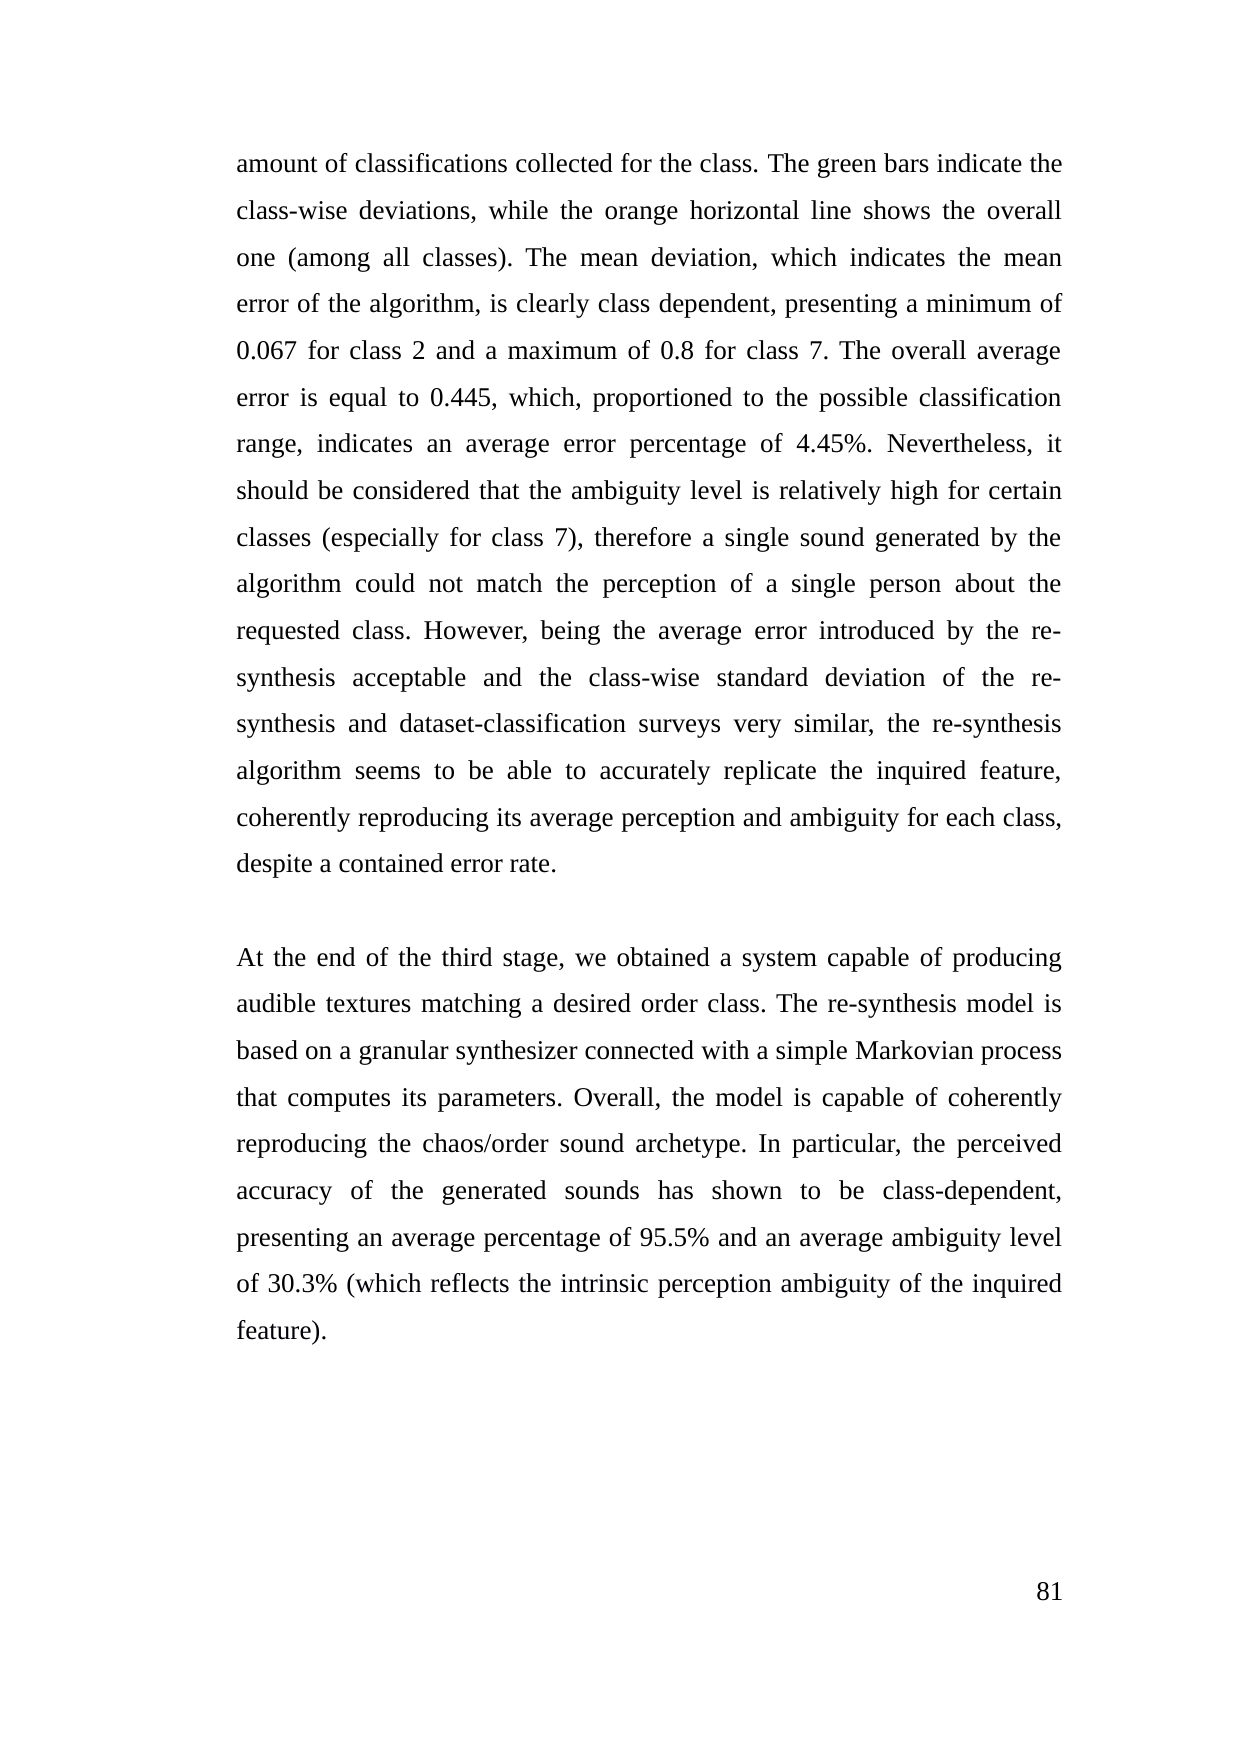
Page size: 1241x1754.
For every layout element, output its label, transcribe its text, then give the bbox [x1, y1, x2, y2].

text At the end of the third stage, we obtained a system capable of producing audible textures matching a desired order class. The re-synthesis model is based on a granular synthesizer connected with a simple Markovian process that computes its parameters. Overall, the model is capable of coherently reproducing the chaos/order sound archetype. In particular, the perceived accuracy of the generated sounds has shown to be class-dependent, presenting an average percentage of 95.5% and an average ambiguity level of 30.3% (which reflects the intrinsic perception ambiguity of the inquired feature). [236, 941, 1063, 1345]
text amount of classifications collected for the class. The green bars indicate the class-wise deviations, while the orange horizontal line shows the overall one (among all classes). The mean deviation, which indicates the mean error of the algorithm, is clearly class dependent, presenting a minimum of 0.067 for class 2 and a maximum of 0.8 for class 7. The overall average error is equal to 0.445, which, proportioned to the possible classification range, indicates an average error percentage of 4.45%. Nevertheless, it should be considered that the ambiguity level is relatively high for certain classes (especially for class 7), therefore a single sound generated by the algorithm could not match the perception of a single person about the requested class. However, being the average error introduced by the re-synthesis acceptable and the class-wise standard deviation of the re-synthesis and dataset-classification surveys very similar, the re-synthesis algorithm seems to be able to accurately replicate the inquired feature, coherently reproducing its average perception and ambiguity for each class, despite a contained error rate. [236, 148, 1063, 879]
